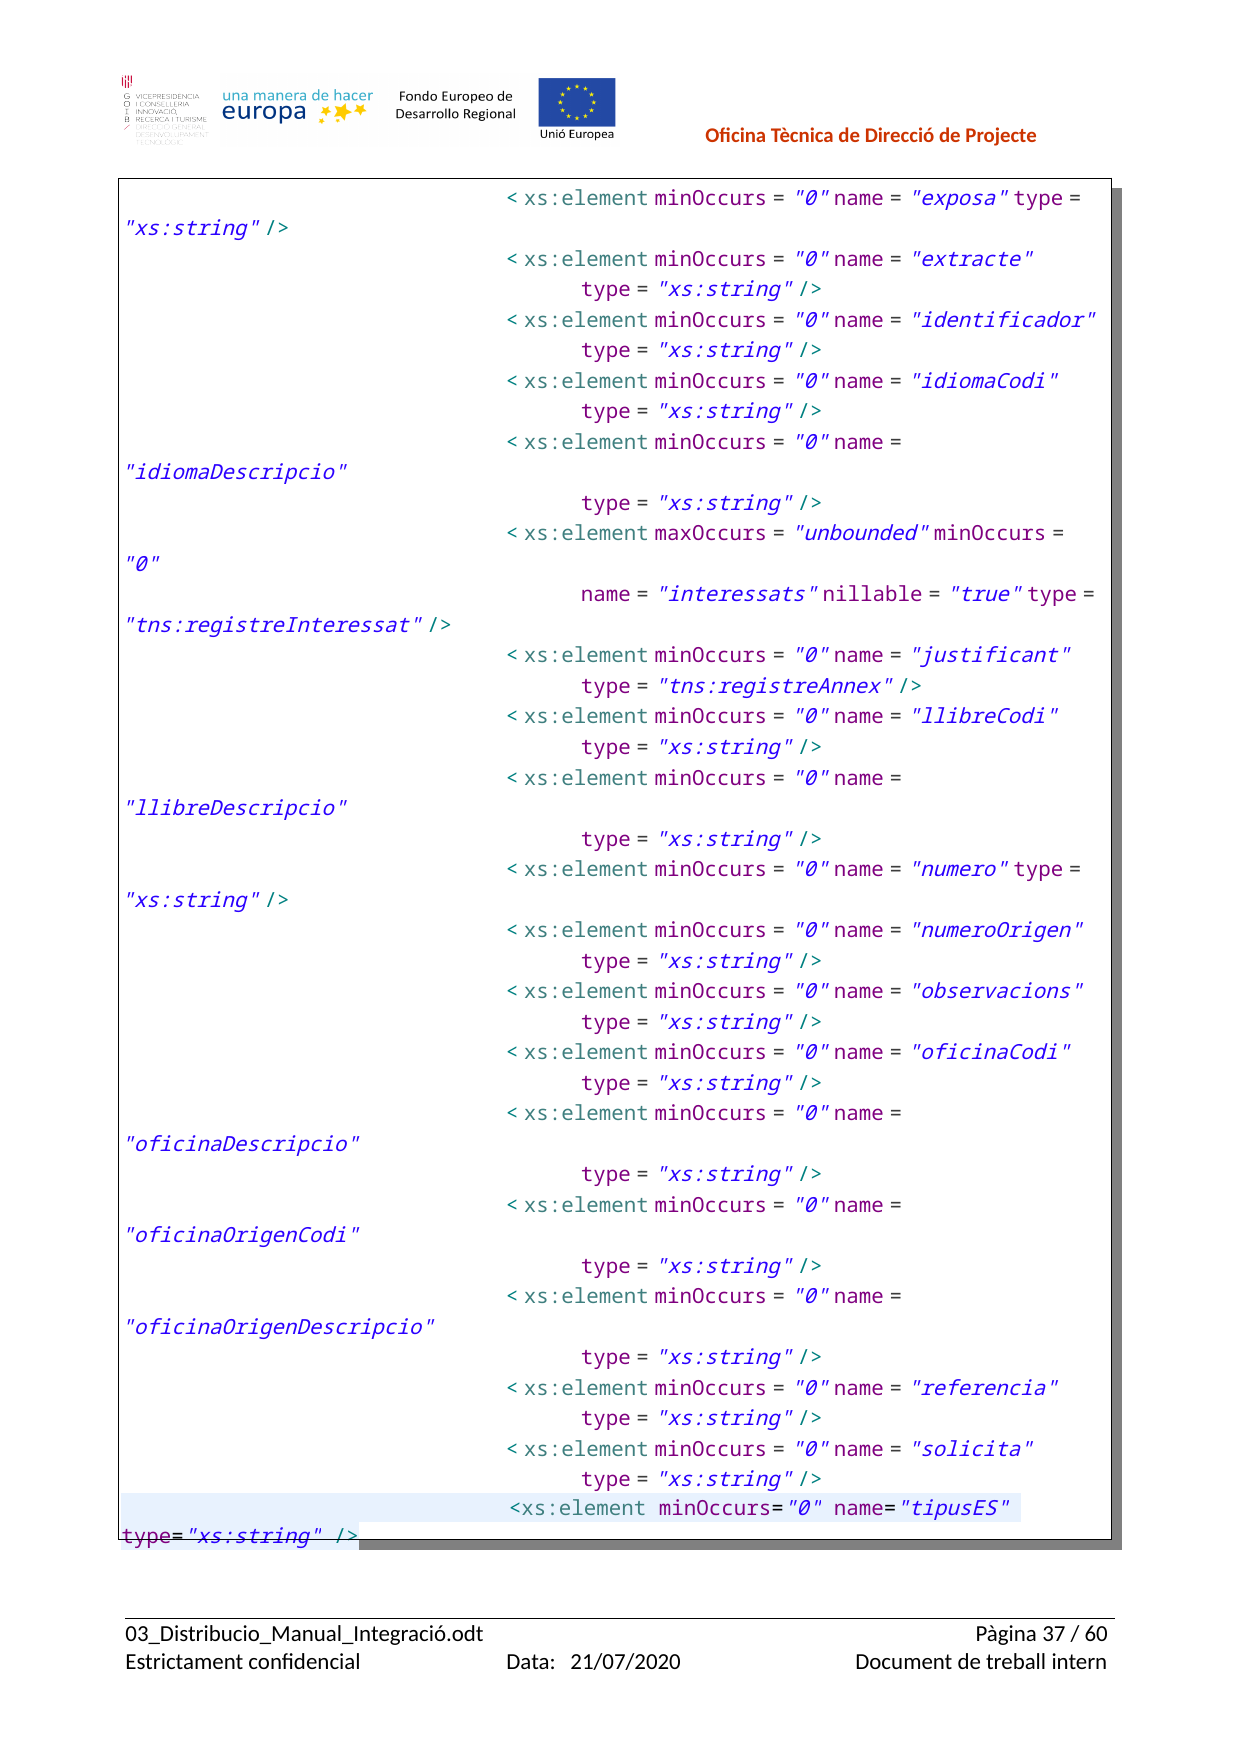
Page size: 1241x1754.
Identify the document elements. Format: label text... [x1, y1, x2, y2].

text < xs:element minOccurs = "0" name = "llibreCodi" [119, 697, 1111, 727]
text < xs:element minOccurs = "0" name = "exposa" type = "xs:string" /> [119, 179, 1111, 239]
text < xs:element minOccurs = "0" name = "oficinaOrigenCodi" [119, 1185, 1111, 1246]
text < xs:element minOccurs = "0" name = "idiomaCodi" [119, 361, 1111, 391]
text < xs:element maxOccurs = "unbounded" minOccurs = "0" [119, 513, 1111, 574]
picture [118, 73, 213, 147]
text type = "xs:string" /> [119, 1063, 1111, 1093]
text name = "interessats" nillable = "true" type = "tns:registreInteressat" /> [119, 574, 1111, 636]
text type = "xs:string" /> [119, 1002, 1111, 1032]
text type = "xs:string" /> [119, 391, 1111, 422]
text type = "xs:string" /> [119, 1398, 1111, 1429]
text < xs:element minOccurs = "0" name = "identificador" [119, 300, 1111, 330]
text <xs:element minOccurs="0" name="tipusES" type="xs:string" /> [119, 1490, 1111, 1539]
text type = "xs:string" /> [119, 1459, 1111, 1490]
text < xs:element minOccurs = "0" name = "numero" type = "xs:string" /> [119, 849, 1111, 910]
text type = "xs:string" /> [119, 1337, 1111, 1368]
text type = "xs:string" /> [119, 269, 1111, 300]
text type = "xs:string" /> [119, 1154, 1111, 1185]
text < xs:element minOccurs = "0" name = "idiomaDescripcio" [119, 422, 1111, 483]
text < xs:element minOccurs = "0" name = "justificant" [119, 636, 1111, 666]
text type = "xs:string" /> [119, 819, 1111, 849]
text < xs:element minOccurs = "0" name = "oficinaCodi" [119, 1032, 1111, 1063]
text < xs:element minOccurs = "0" name = "observacions" [119, 971, 1111, 1002]
text type = "tns:registreAnnex" /> [119, 666, 1111, 697]
text < xs:element minOccurs = "0" name = "extracte" [119, 239, 1111, 269]
picture [219, 73, 621, 147]
text < xs:element minOccurs = "0" name = "numeroOrigen" [119, 910, 1111, 941]
text type = "xs:string" /> [119, 483, 1111, 513]
text type = "xs:string" /> [119, 1246, 1111, 1276]
text < xs:element minOccurs = "0" name = "oficinaOrigenDescripcio" [119, 1276, 1111, 1337]
text type = "xs:string" /> [119, 941, 1111, 971]
text type = "xs:string" /> [119, 330, 1111, 361]
text < xs:element minOccurs = "0" name = "oficinaDescripcio" [119, 1093, 1111, 1154]
text type = "xs:string" /> [119, 727, 1111, 758]
text < xs:element minOccurs = "0" name = "referencia" [119, 1368, 1111, 1398]
text < xs:element minOccurs = "0" name = "solicita" [119, 1429, 1111, 1459]
text < xs:element minOccurs = "0" name = "llibreDescripcio" [119, 758, 1111, 819]
